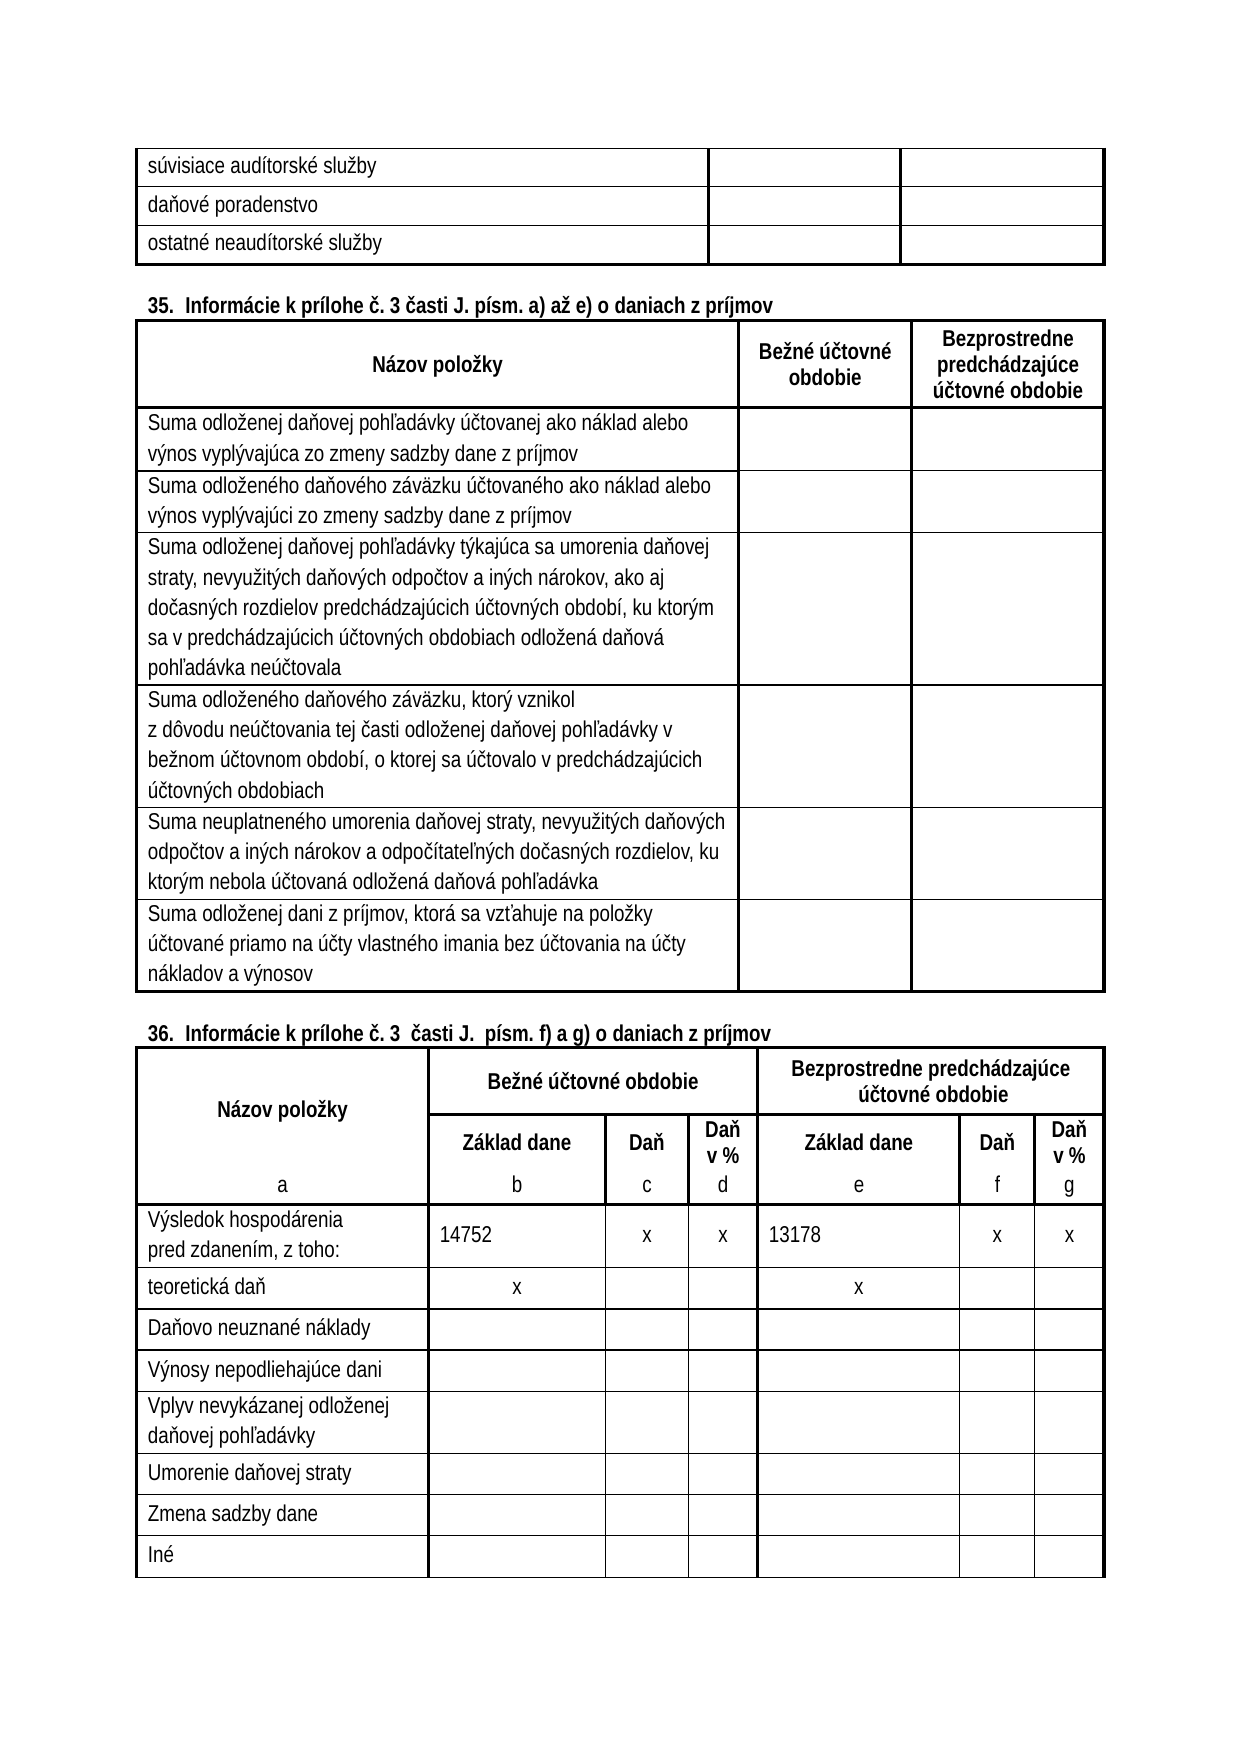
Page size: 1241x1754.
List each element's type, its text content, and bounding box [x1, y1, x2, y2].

table_cell [1035, 1454, 1102, 1494]
table_cell d [690, 1169, 756, 1203]
table_cell [606, 1268, 688, 1308]
table_cell x [759, 1268, 959, 1308]
table_cell f [961, 1169, 1033, 1203]
table_cell Suma odloženého daňového záväzku, ktorý vznikol z dôvodu neúčtovania tej časti odloženej daňovej pohľadávky v bežnom účtovnom období, o ktorej sa účtovalo v predchádzajúcich účtovných obdobiach [138, 686, 737, 807]
table_cell Základ dane [759, 1116, 958, 1169]
table_header Názov položky [138, 322, 737, 406]
table_cell x [689, 1206, 756, 1267]
table_cell 13178 [759, 1206, 959, 1267]
table_cell Suma odloženej dani z príjmov, ktorá sa vzťahuje na položky účtované priamo na účty vlastného imania bez účtovania na účty nákladov a výnosov [138, 900, 737, 990]
table_cell Suma neuplatneného umorenia daňovej straty, nevyužitých daňových odpočtov a iných nárokov a odpočítateľných dočasných rozdielov, ku ktorým nebola účtovaná odložená daňová pohľadávka [138, 808, 737, 898]
table_cell [960, 1495, 1034, 1535]
title Informácie k prílohe č. 3 časti J. písm. f) a g) o daniach z príjmov [148, 1019, 1093, 1046]
table_cell [902, 187, 1102, 224]
table_cell [1035, 1268, 1102, 1308]
table_cell súvisiace audítorské služby [138, 149, 707, 186]
table_cell a [138, 1169, 427, 1203]
table_cell [689, 1392, 756, 1453]
table_cell Suma odloženého daňového záväzku účtovaného ako náklad alebo výnos vyplývajúci zo zmeny sadzby dane z príjmov [138, 472, 737, 532]
table_cell [430, 1536, 605, 1577]
table_cell [430, 1351, 605, 1391]
table_cell [960, 1536, 1034, 1577]
table_cell [740, 808, 910, 898]
table_cell Výnosy nepodliehajúce dani [138, 1351, 427, 1391]
table_header Bezprostredne predchádzajúce účtovné obdobie [913, 322, 1102, 406]
table_cell [689, 1536, 756, 1577]
table_cell x [430, 1268, 605, 1308]
table_cell Daňovo neuznané náklady [138, 1310, 427, 1349]
table_cell Základ dane [430, 1116, 604, 1169]
table_cell daňové poradenstvo [138, 187, 707, 224]
table_cell [740, 409, 910, 470]
table_cell [960, 1454, 1034, 1494]
table_cell [1035, 1310, 1102, 1349]
table_cell Suma odloženej daňovej pohľadávky účtovanej ako náklad alebo výnos vyplývajúca zo zmeny sadzby dane z príjmov [138, 409, 737, 470]
table_cell [689, 1454, 756, 1494]
table_cell [689, 1310, 756, 1349]
table_cell [430, 1495, 605, 1535]
table_cell [740, 900, 910, 990]
title Informácie k prílohe č. 3 časti J. písm. a) až e) o daniach z príjmov [148, 292, 1093, 319]
table_cell [740, 686, 910, 807]
table_cell [1035, 1392, 1102, 1453]
table_cell [606, 1495, 688, 1535]
table_cell [960, 1392, 1034, 1453]
table_cell [606, 1310, 688, 1349]
table_cell [606, 1536, 688, 1577]
table_cell [759, 1310, 959, 1349]
table_cell Iné [138, 1536, 427, 1577]
table_cell [430, 1392, 605, 1453]
table_cell [710, 187, 899, 224]
table_cell [710, 149, 899, 186]
table_cell [913, 808, 1102, 898]
table_header Bežné účtovné obdobie [740, 322, 910, 406]
table_cell 14752 [430, 1206, 605, 1267]
table_cell teoretická daň [138, 1268, 427, 1308]
table_cell [606, 1454, 688, 1494]
table_cell Suma odloženej daňovej pohľadávky týkajúca sa umorenia daňovej straty, nevyužitých daňových odpočtov a iných nárokov, ako aj dočasných rozdielov predchádzajúcich účtovných období, ku ktorým sa v predchádzajúcich účtovných obdobiach odložená daňová pohľadávka neúčtovala [138, 533, 737, 684]
table_cell [740, 471, 910, 532]
table_cell Daň v % [1036, 1116, 1102, 1169]
table_cell [430, 1454, 605, 1494]
table_header Bezprostredne predchádzajúce účtovné obdobie [759, 1049, 1102, 1113]
table_cell [902, 149, 1102, 186]
table_cell [913, 409, 1102, 470]
table_cell [960, 1310, 1034, 1349]
table_cell x [1035, 1206, 1102, 1267]
table_cell x [606, 1206, 688, 1267]
table_cell b [430, 1169, 604, 1203]
table_cell g [1036, 1169, 1102, 1203]
table_cell x [960, 1206, 1034, 1267]
table_cell Daň [961, 1116, 1033, 1169]
table_cell [759, 1392, 959, 1453]
table_cell [1035, 1536, 1102, 1577]
table_cell [689, 1268, 756, 1308]
table_cell [606, 1392, 688, 1453]
table_cell [759, 1495, 959, 1535]
table_cell [430, 1310, 605, 1349]
table_cell [606, 1351, 688, 1391]
table_cell Zmena sadzby dane [138, 1495, 427, 1535]
table_cell [710, 226, 899, 263]
table_cell [960, 1268, 1034, 1308]
table_cell [913, 533, 1102, 684]
table_cell [913, 471, 1102, 532]
table_cell Umorenie daňovej straty [138, 1454, 427, 1494]
table_cell [689, 1495, 756, 1535]
table_cell [740, 533, 910, 684]
table_cell ostatné neaudítorské služby [138, 226, 707, 263]
table_cell [759, 1454, 959, 1494]
table_cell [902, 226, 1102, 263]
table_cell Daň v % [690, 1116, 756, 1169]
table_cell [759, 1351, 959, 1391]
table_cell Daň [607, 1116, 687, 1169]
table_cell Vplyv nevykázanej odloženej daňovej pohľadávky [138, 1392, 427, 1453]
table_cell c [607, 1169, 687, 1203]
table_cell [1035, 1495, 1102, 1535]
table_cell [913, 686, 1102, 807]
table_cell e [759, 1169, 958, 1203]
table_cell Výsledok hospodárenia pred zdanením, z toho: [138, 1206, 427, 1267]
table_cell [913, 900, 1102, 990]
table_cell [759, 1536, 959, 1577]
table_cell [689, 1351, 756, 1391]
table_cell [960, 1351, 1034, 1391]
table_header Názov položky [138, 1049, 427, 1169]
table_cell [1035, 1351, 1102, 1391]
table_header Bežné účtovné obdobie [430, 1049, 756, 1113]
